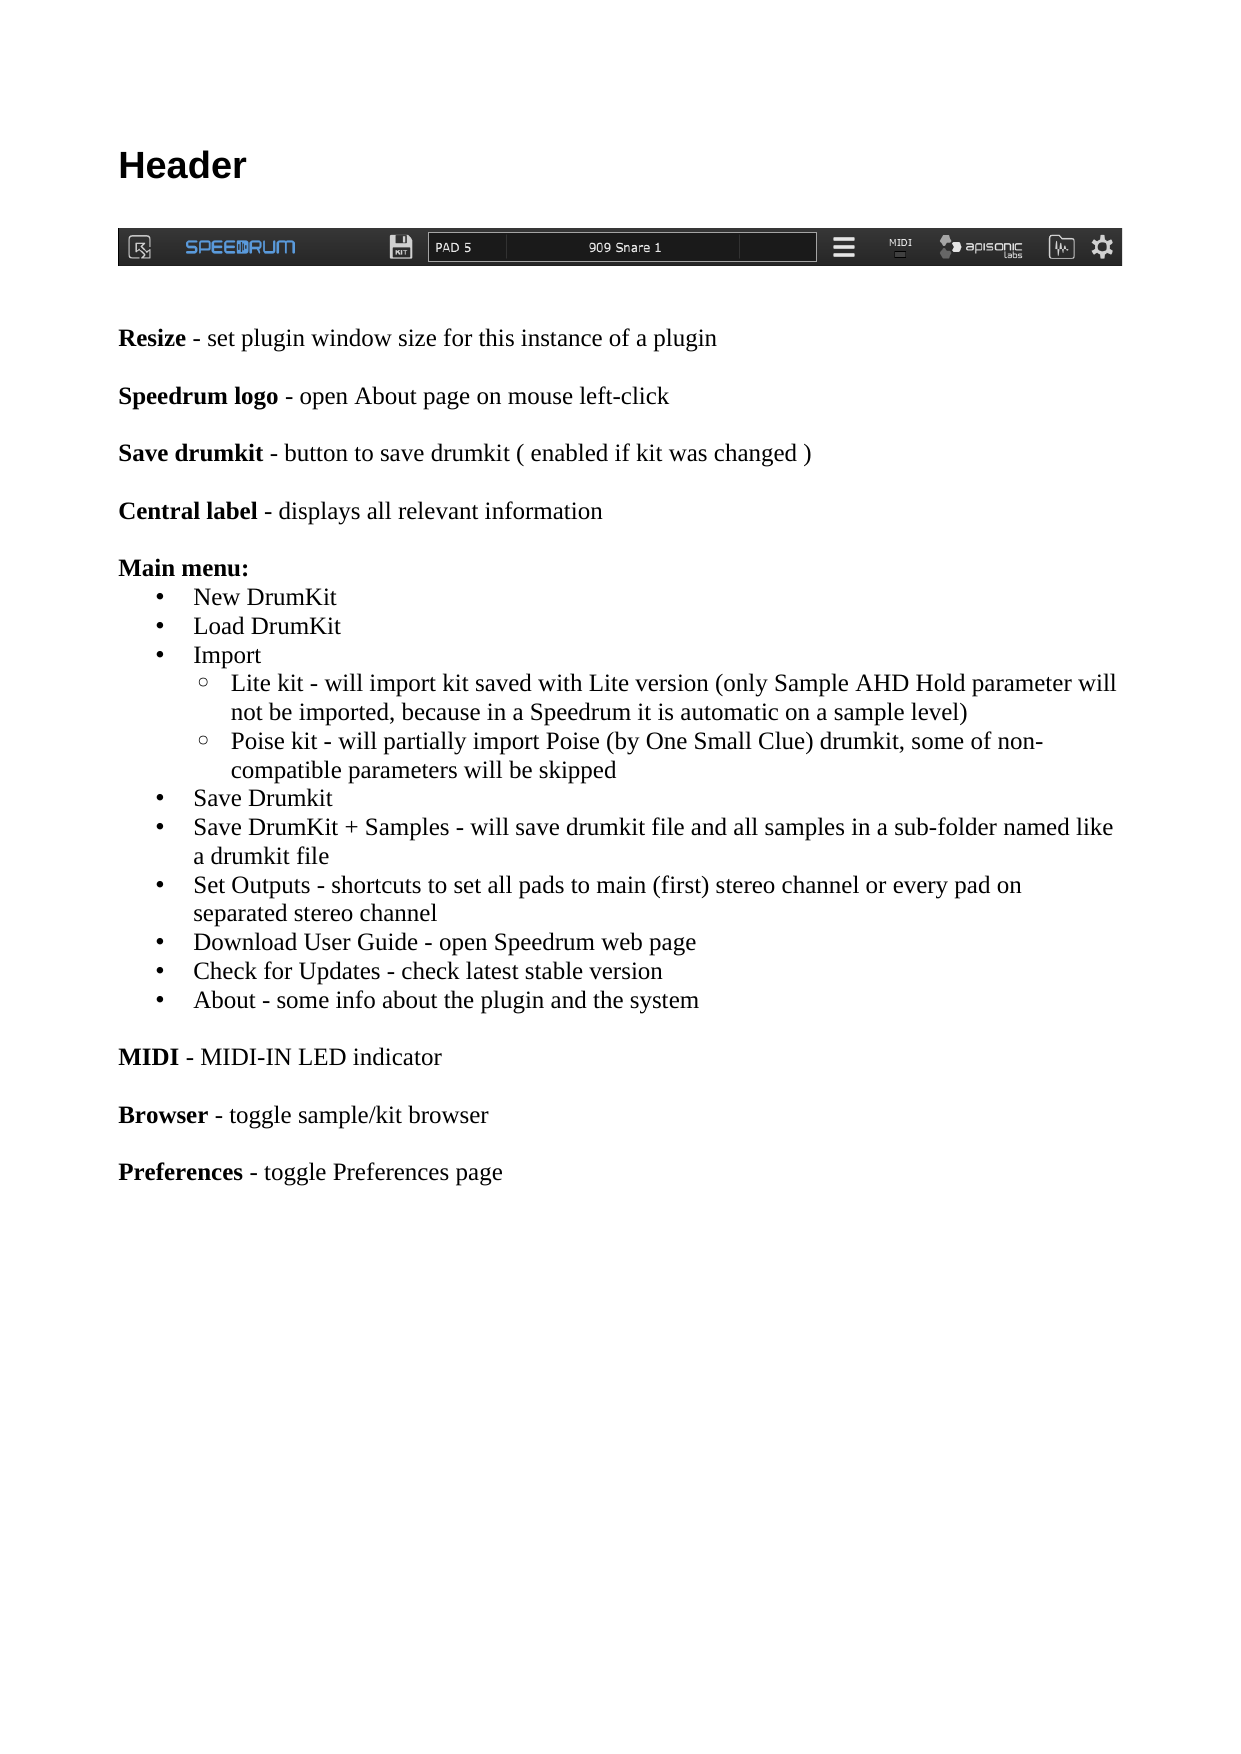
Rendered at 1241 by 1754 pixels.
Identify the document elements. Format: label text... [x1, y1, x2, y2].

list About - some info about the plugin and the system [156, 985, 1122, 1013]
text Browser - toggle sample/kit browser [118, 1100, 1122, 1128]
text Save drumkit - button to save drumkit ( enabled if kit was changed ) [118, 438, 1122, 467]
text Preferences - toggle Preferences page [118, 1157, 1122, 1186]
text Speedrum logo - open About page on mouse left-click [118, 381, 1122, 410]
list Save Drumkit [156, 783, 1122, 812]
text Resize - set plugin window size for this instance of a plugin [118, 323, 1122, 352]
list Poise kit - will partially import Poise (by One Small Clue) drumkit, some of non-compatible parameters will be skipped [193, 726, 1122, 783]
list Load DrumKit [156, 611, 1122, 640]
list Check for Updates - check latest stable version [156, 956, 1122, 985]
list New DrumKit [156, 582, 1122, 611]
text Central label - displays all relevant information [118, 496, 1122, 525]
picture [118, 228, 1123, 266]
list Set Outputs - shortcuts to set all pads to main (first) stereo channel or every pad on separated stereo channel [156, 870, 1122, 927]
list Import [156, 640, 1122, 668]
list Lite kit - will import kit saved with Lite version (only Sample AHD Hold parameter will not be imported, because in a Speedrum it is automatic on a sample level) [193, 668, 1122, 726]
list Download User Guide - open Speedrum web page [156, 927, 1122, 956]
text MIDI - MIDI-IN LED indicator [118, 1042, 1122, 1071]
subtitle Header [118, 143, 1122, 187]
text Main menu: [118, 553, 1122, 582]
list Save DrumKit + Samples - will save drumkit file and all samples in a sub-folder named like a drumkit file [156, 812, 1122, 870]
